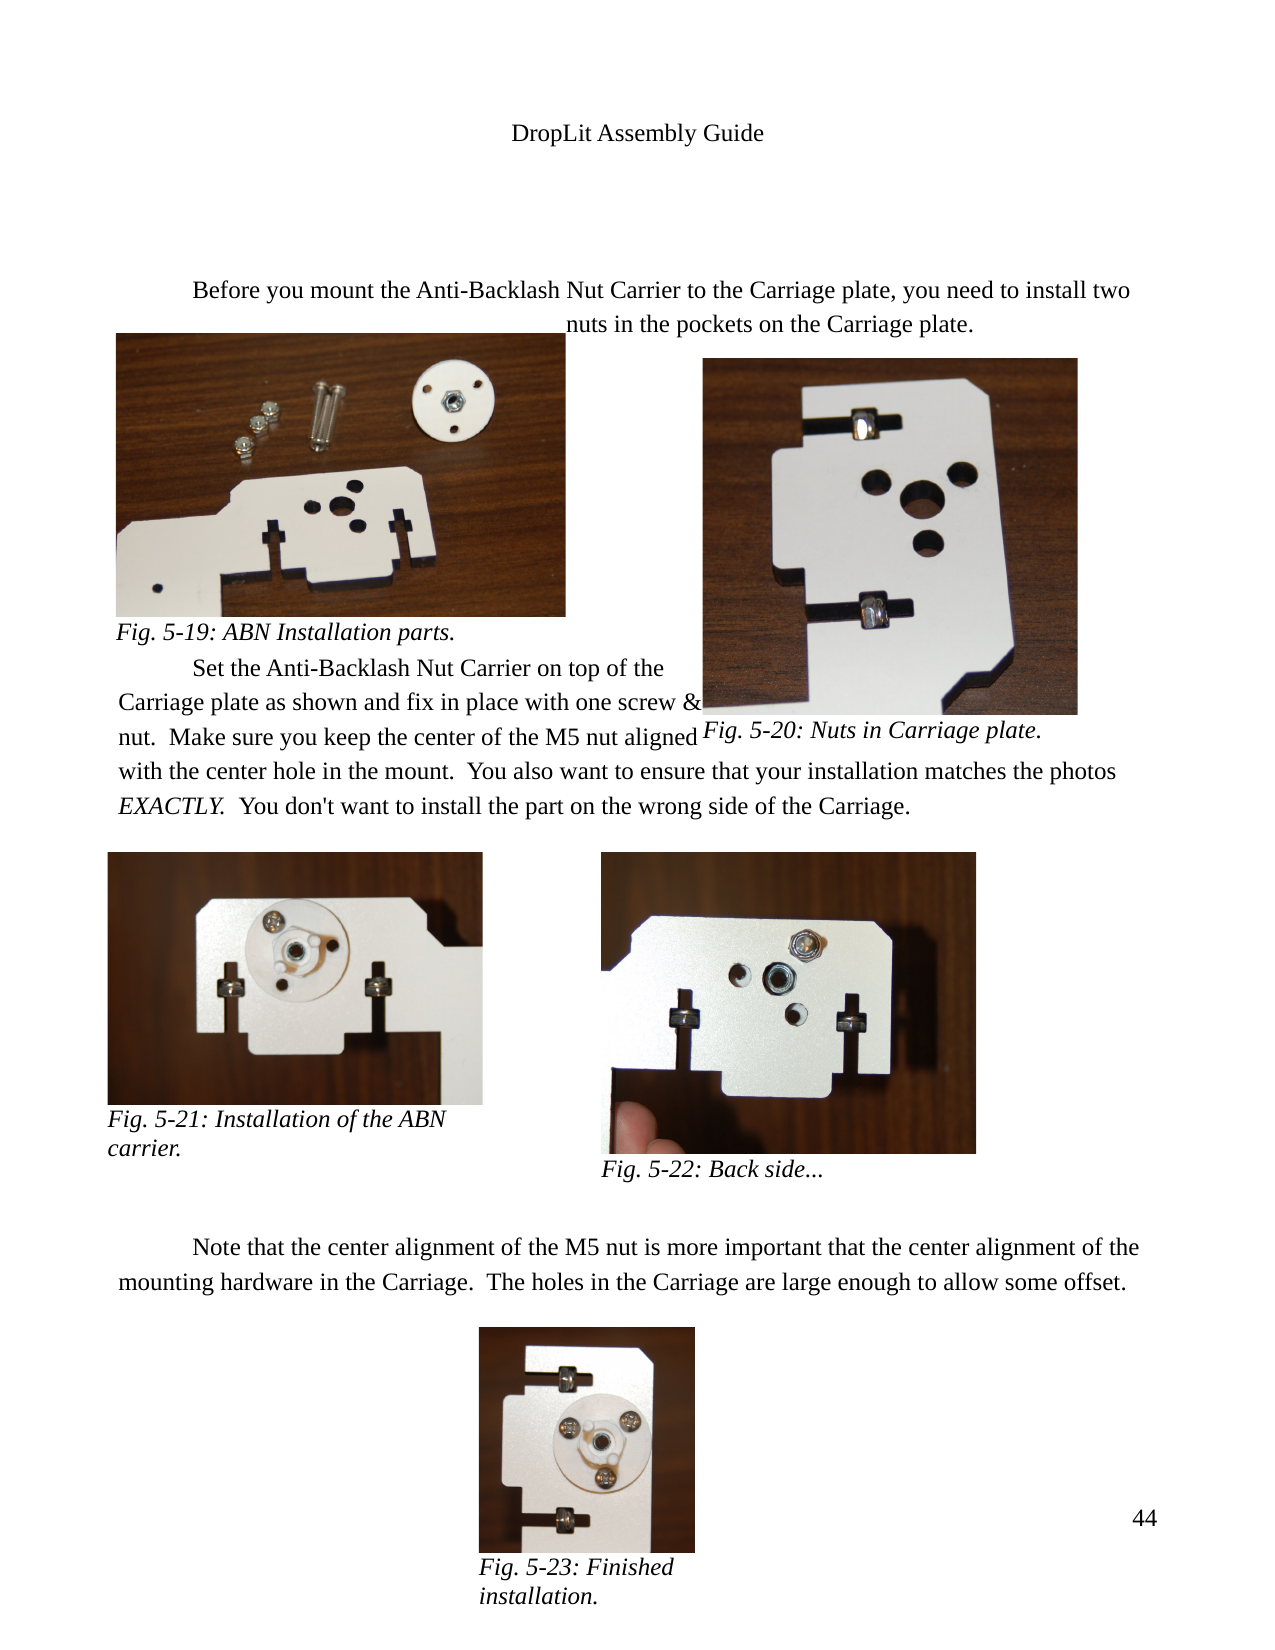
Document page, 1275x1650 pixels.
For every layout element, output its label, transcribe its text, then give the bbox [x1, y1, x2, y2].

picture [107, 852, 483, 1105]
text Fig. 5-21: Installation of the ABN carrier. [107, 1105, 482, 1162]
text Fig. 5-23: Finished installation. [479, 1553, 695, 1610]
picture [478, 1327, 695, 1553]
text Fig. 5-19: ABN Installation parts. [116, 617, 566, 645]
picture [702, 358, 1078, 715]
text Fig. 5-20: Nuts in Carriage plate. [703, 715, 1078, 744]
text Before you mount the Anti-Backlash Nut Carrier to the Carriage plate, you need to install two nuts in the pockets on the Carriage plate. [116, 275, 1157, 338]
text Set the Anti-Backlash Nut Carrier on top of the Carriage plate as shown and fix in place with one screw & nut. Make sure you keep the center of the M5 nut aligned with the center hole in the mount. You also want to ensure that your installation matches the photos EXACTLY. You don't want to install the part on the wrong side of the Carriage. [118, 653, 1157, 819]
text Note that the center alignment of the M5 nut is more important that the center alignment of the mounting hardware in the Carriage. The holes in the Carriage are large enough to allow some offset. [118, 1232, 1157, 1296]
text Fig. 5-22: Back side... [601, 1154, 976, 1183]
picture [115, 333, 566, 617]
picture [601, 852, 977, 1154]
